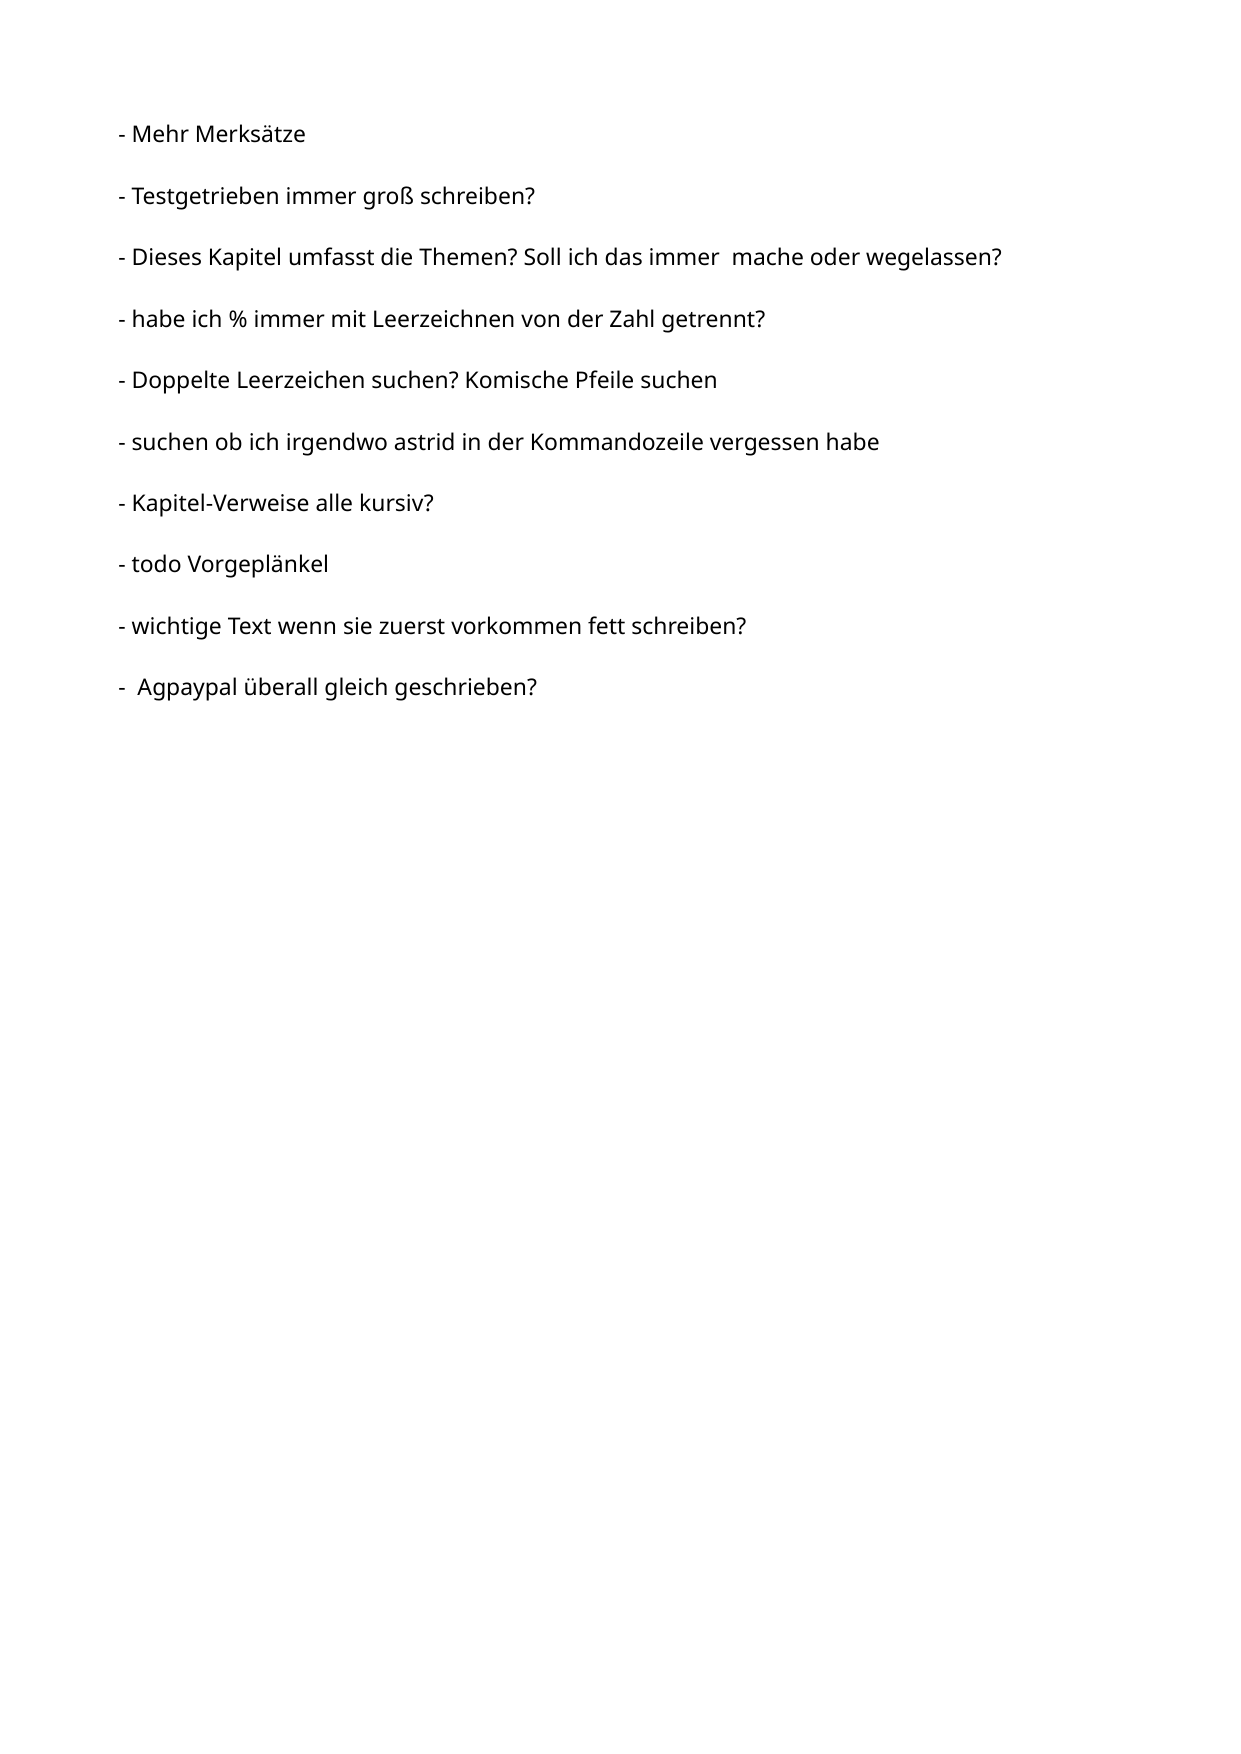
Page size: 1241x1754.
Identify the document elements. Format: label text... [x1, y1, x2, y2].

text - Mehr Merksätze [118, 118, 1122, 149]
text - Testgetrieben immer groß schreiben? [118, 179, 1122, 211]
text - suchen ob ich irgendwo astrid in der Kommandozeile vergessen habe [118, 425, 1122, 457]
text - wichtige Text wenn sie zuerst vorkommen fett schreiben? [118, 610, 1122, 641]
text - Dieses Kapitel umfasst die Themen? Soll ich das immer mache oder wegelassen? [118, 241, 1122, 272]
text - todo Vorgeplänkel [118, 548, 1122, 579]
text - Kapitel-Verweise alle kursiv? [118, 487, 1122, 518]
text - habe ich % immer mit Leerzeichnen von der Zahl getrennt? [118, 302, 1122, 334]
text - Agpaypal überall gleich geschrieben? [118, 671, 1122, 702]
text - Doppelte Leerzeichen suchen? Komische Pfeile suchen [118, 364, 1122, 395]
